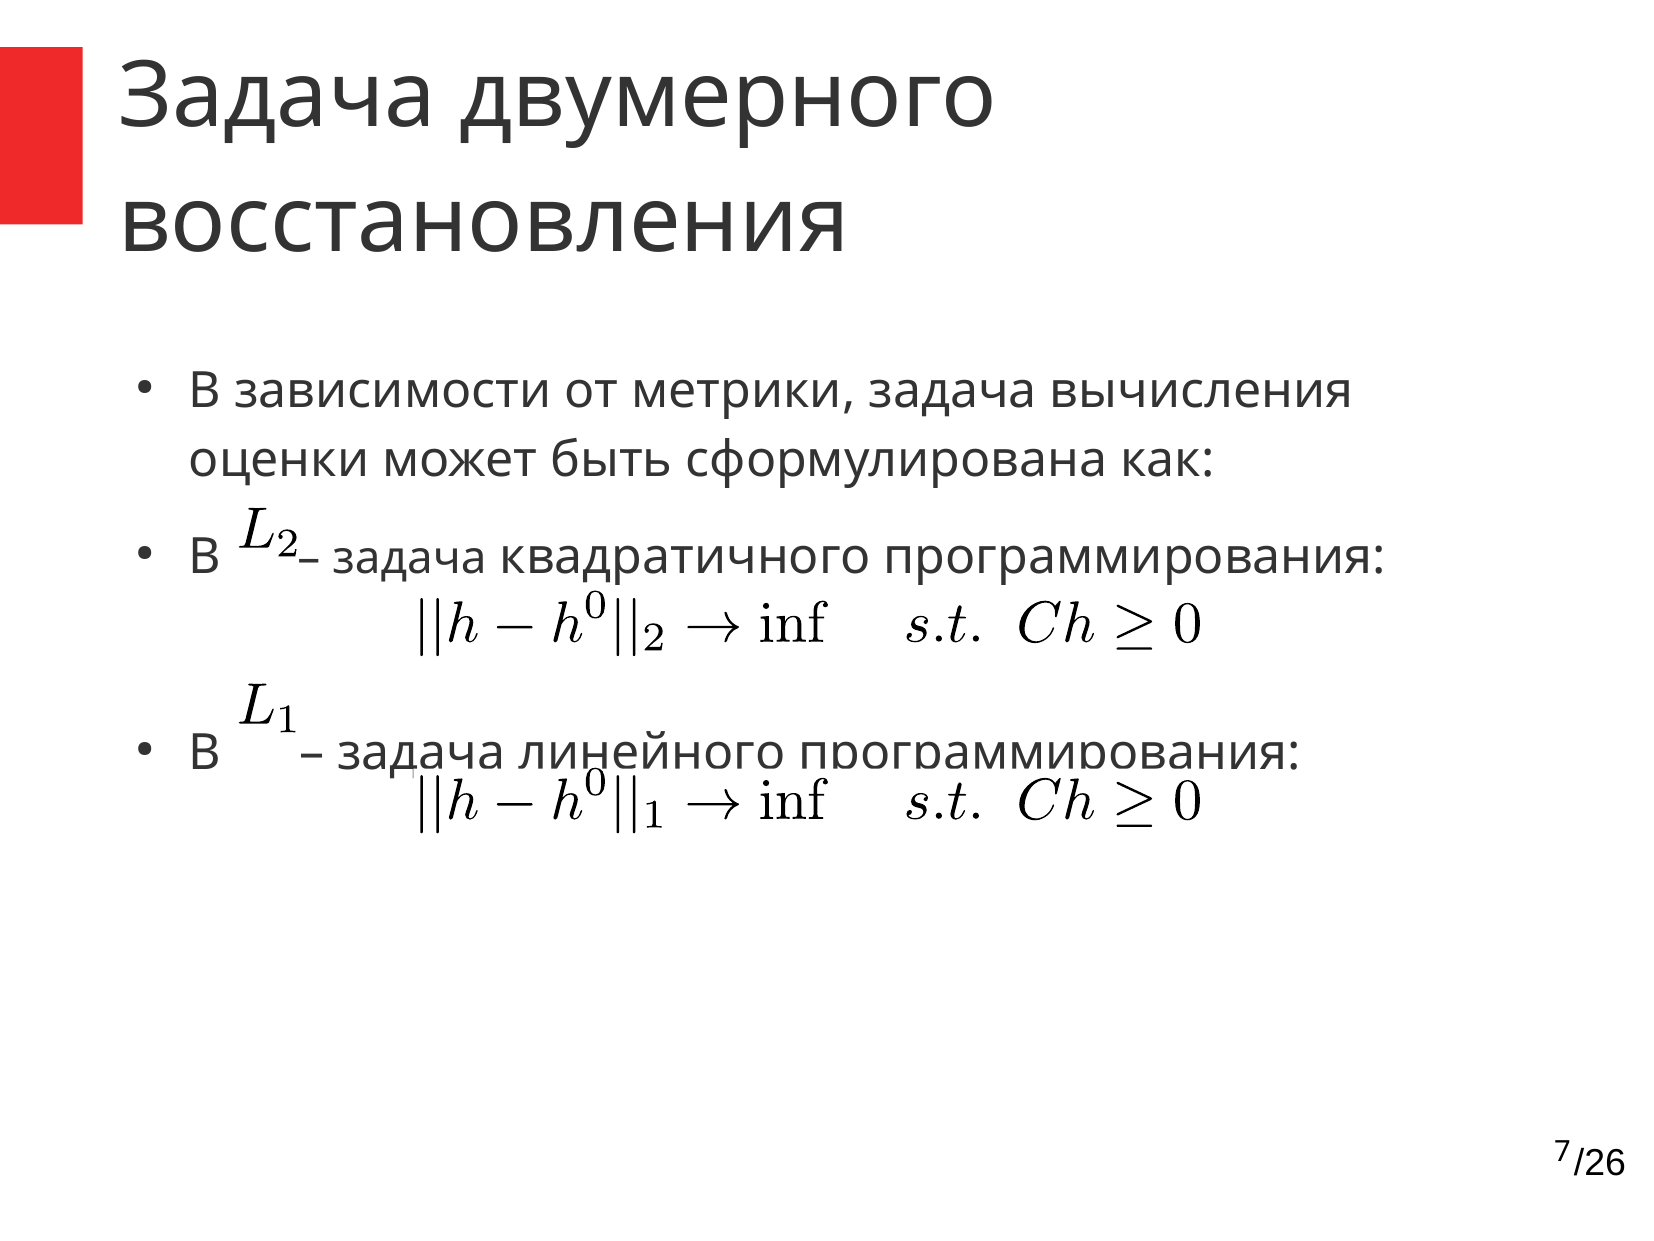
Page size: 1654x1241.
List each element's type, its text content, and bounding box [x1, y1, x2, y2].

text_box [413, 590, 1203, 657]
text_box /26 [1559, 1134, 1654, 1205]
list В зависимости от метрики, задача вычисления оценки может быть сформулирована как: В – задача квадратичного программирования: В – задача линейного программирования: [118, 354, 1536, 1074]
text_box [236, 507, 300, 557]
text_box [236, 683, 300, 733]
text_box [413, 767, 1203, 834]
title Задача двумерного восстановления [118, 45, 1571, 261]
